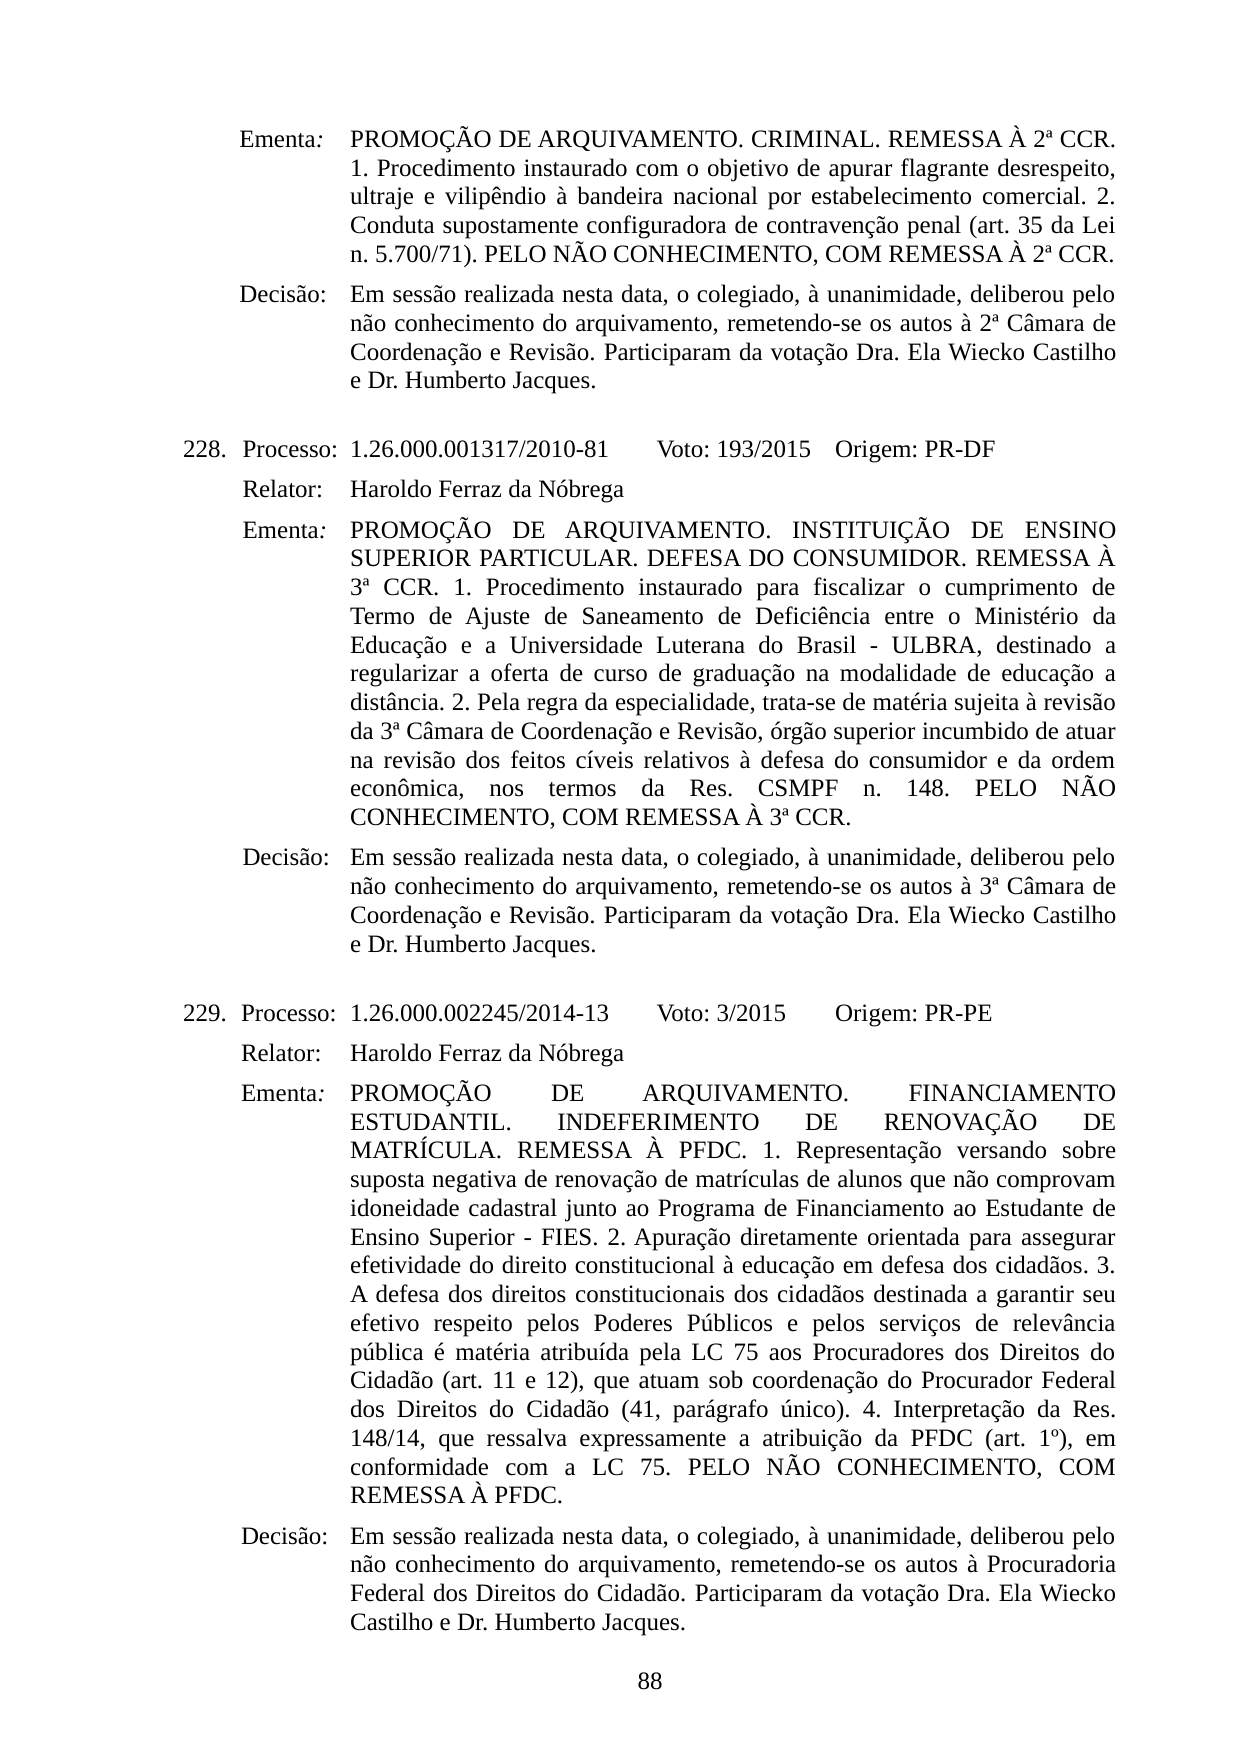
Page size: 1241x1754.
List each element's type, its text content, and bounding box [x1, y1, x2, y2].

table_cell Ementa: [235, 1072, 344, 1515]
table_header 228. [177, 429, 237, 469]
table_cell Ementa: [237, 509, 344, 837]
table_cell Em sessão realizada nesta data, o colegiado, à unanimidade, deliberou pelo não conhecimento do arquivamento, remetendo-se os autos à 2ª Câmara de Coordenação e Revisão. Participaram da votação Dra. Ela Wiecko Castilho e Dr. Humberto Jacques. [344, 273, 1122, 400]
table_cell [177, 837, 237, 963]
table_cell Relator: [235, 1032, 344, 1072]
table_cell Haroldo Ferraz da Nóbrega [344, 469, 1122, 509]
table_cell [177, 1072, 235, 1515]
table_header Voto: 3/2015 [651, 992, 829, 1032]
table_header Voto: 193/2015 [651, 429, 829, 469]
table_header 1.26.000.002245/2014-13 [344, 992, 651, 1032]
table_cell [177, 1032, 235, 1072]
table_cell Relator: [237, 469, 344, 509]
table_cell [177, 509, 237, 837]
table_cell PROMOÇÃO DE ARQUIVAMENTO. FINANCIAMENTO ESTUDANTIL. INDEFERIMENTO DE RENOVAÇÃO DE MATRÍCULA. REMESSA À PFDC. 1. Representação versando sobre suposta negativa de renovação de matrículas de alunos que não comprovam idoneidade cadastral junto ao Programa de Financiamento ao Estudante de Ensino Superior - FIES. 2. Apuração diretamente orientada para assegurar efetividade do direito constitucional à educação em defesa dos cidadãos. 3. A defesa dos direitos constitucionais dos cidadãos destinada a garantir seu efetivo respeito pelos Poderes Públicos e pelos serviços de relevância pública é matéria atribuída pela LC 75 aos Procuradores dos Direitos do Cidadão (art. 11 e 12), que atuam sob coordenação do Procurador Federal dos Direitos do Cidadão (41, parágrafo único). 4. Interpretação da Res. 148/14, que ressalva expressamente a atribuição da PFDC (art. 1º), em conformidade com a LC 75. PELO NÃO CONHECIMENTO, COM REMESSA À PFDC. [344, 1072, 1122, 1515]
table_cell [177, 469, 237, 509]
table_cell PROMOÇÃO DE ARQUIVAMENTO. INSTITUIÇÃO DE ENSINO SUPERIOR PARTICULAR. DEFESA DO CONSUMIDOR. REMESSA À 3ª CCR. 1. Procedimento instaurado para fiscalizar o cumprimento de Termo de Ajuste de Saneamento de Deficiência entre o Ministério da Educação e a Universidade Luterana do Brasil - ULBRA, destinado a regularizar a oferta de curso de graduação na modalidade de educação a distância. 2. Pela regra da especialidade, trata-se de matéria sujeita à revisão da 3ª Câmara de Coordenação e Revisão, órgão superior incumbido de atuar na revisão dos feitos cíveis relativos à defesa do consumidor e da ordem econômica, nos termos da Res. CSMPF n. 148. PELO NÃO CONHECIMENTO, COM REMESSA À 3ª CCR. [344, 509, 1122, 837]
table_cell Em sessão realizada nesta data, o colegiado, à unanimidade, deliberou pelo não conhecimento do arquivamento, remetendo-se os autos à Procuradoria Federal dos Direitos do Cidadão. Participaram da votação Dra. Ela Wiecko Castilho e Dr. Humberto Jacques. [344, 1515, 1122, 1641]
table_header 229. [177, 992, 235, 1032]
table_header Processo: [235, 992, 344, 1032]
table_cell Decisão: [237, 837, 344, 963]
table_cell [177, 1515, 235, 1641]
table_cell Decisão: [234, 273, 344, 400]
table_cell [177, 273, 233, 400]
table_header Origem: PR-DF [829, 429, 1122, 469]
table_cell Haroldo Ferraz da Nóbrega [344, 1032, 1122, 1072]
table_header Processo: [237, 429, 344, 469]
table_cell Decisão: [235, 1515, 344, 1641]
table_cell Ementa: [234, 118, 344, 273]
table_cell PROMOÇÃO DE ARQUIVAMENTO. CRIMINAL. REMESSA À 2ª CCR. 1. Procedimento instaurado com o objetivo de apurar flagrante desrespeito, ultraje e vilipêndio à bandeira nacional por estabelecimento comercial. 2. Conduta supostamente configuradora de contravenção penal (art. 35 da Lei n. 5.700/71). PELO NÃO CONHECIMENTO, COM REMESSA À 2ª CCR. [344, 118, 1122, 273]
table_cell Em sessão realizada nesta data, o colegiado, à unanimidade, deliberou pelo não conhecimento do arquivamento, remetendo-se os autos à 3ª Câmara de Coordenação e Revisão. Participaram da votação Dra. Ela Wiecko Castilho e Dr. Humberto Jacques. [344, 837, 1122, 963]
table_header Origem: PR-PE [829, 992, 1122, 1032]
table_cell [177, 118, 233, 273]
table_header 1.26.000.001317/2010-81 [344, 429, 651, 469]
